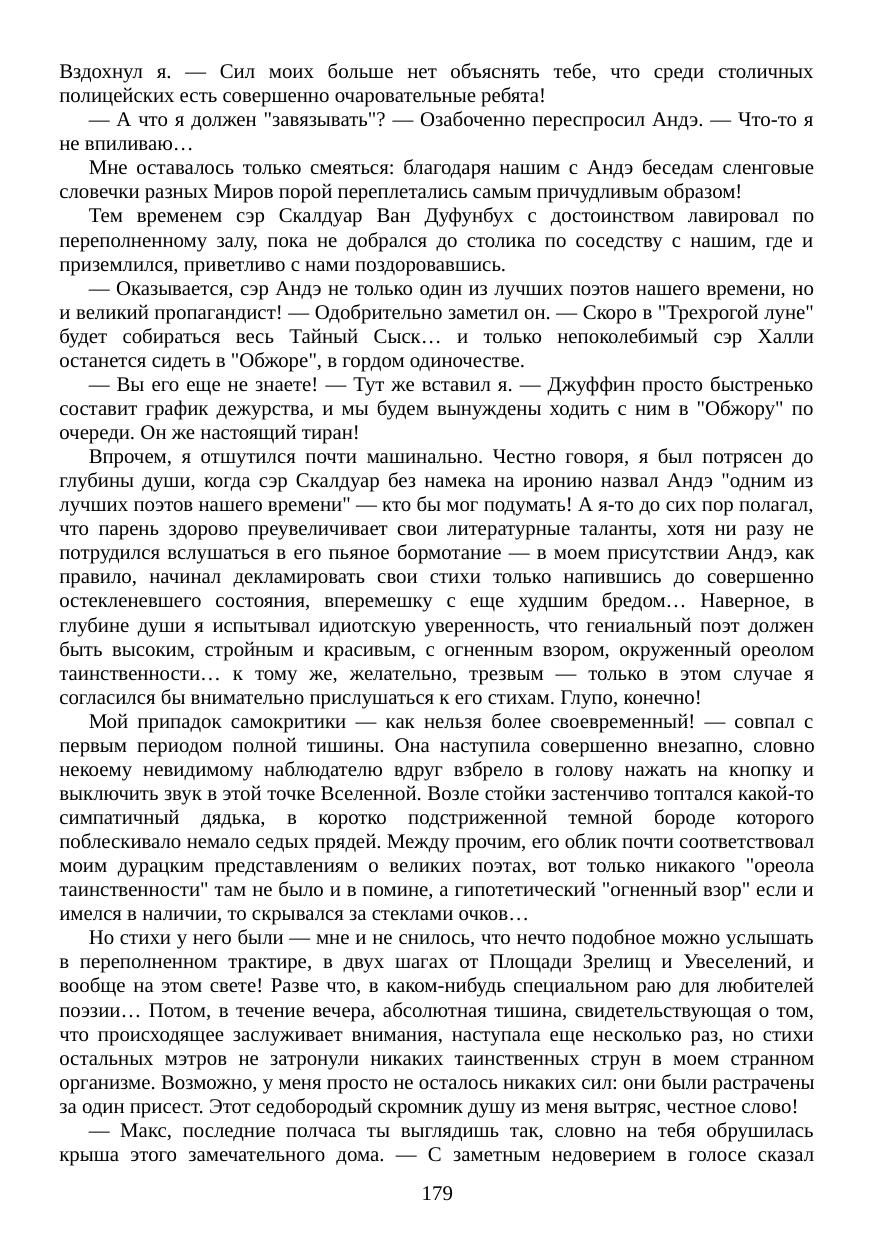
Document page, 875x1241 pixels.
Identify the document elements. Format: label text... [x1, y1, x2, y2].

text Вздохнул я. — Сил моих больше нет объяснять тебе, что среди столичных полицейских есть совершенно очаровательные ребята! [59, 59, 815, 107]
text — Оказывается, сэр Андэ не только один из лучших поэтов нашего времени, но и великий пропагандист! — Одобрительно заметил он. — Скоро в "Трехрогой луне" будет собираться весь Тайный Сыск… и только непоколебимый сэр Халли останется сидеть в "Обжоре", в гордом одиночестве. [59, 276, 815, 372]
text — Макс, последние полчаса ты выглядишь так, словно на тебя обрушилась крыша этого замечательного дома. — С заметным недоверием в голосе сказал [59, 1118, 815, 1166]
text — Вы его еще не знаете! — Тут же вставил я. — Джуффин просто быстренько составит график дежурства, и мы будем вынуждены ходить с ним в "Обжору" по очереди. Он же настоящий тиран! [59, 372, 815, 444]
text Тем временем сэр Скалдуар Ван Дуфунбух с достоинством лавировал по переполненному залу, пока не добрался до столика по соседству с нашим, где и приземлился, приветливо с нами поздоровавшись. [59, 203, 815, 276]
text Мой припадок самокритики — как нельзя более своевременный! — совпал с первым периодом полной тишины. Она наступила совершенно внезапно, словно некоему невидимому наблюдателю вдруг взбрело в голову нажать на кнопку и выключить звук в этой точке Вселенной. Возле стойки застенчиво топтался какой-то симпатичный дядька, в коротко подстриженной темной бороде которого поблескивало немало седых прядей. Между прочим, его облик почти соответствовал моим дурацким представлениям о великих поэтах, вот только никакого "ореола таинственности" там не было и в помине, а гипотетический "огненный взор" если и имелся в наличии, то скрывался за стеклами очков… [59, 709, 815, 925]
text Мне оставалось только смеяться: благодаря нашим с Андэ беседам сленговые словечки разных Миров порой переплетались самым причудливым образом! [59, 155, 815, 203]
text Впрочем, я отшутился почти машинально. Честно говоря, я был потрясен до глубины души, когда сэр Скалдуар без намека на иронию назвал Андэ "одним из лучших поэтов нашего времени" — кто бы мог подумать! А я-то до сих пор полагал, что парень здорово преувеличивает свои литературные таланты, хотя ни разу не потрудился вслушаться в его пьяное бормотание — в моем присутствии Андэ, как правило, начинал декламировать свои стихи только напившись до совершенно остекленевшего состояния, вперемешку с еще худшим бредом… Наверное, в глубине души я испытывал идиотскую уверенность, что гениальный поэт должен быть высоким, стройным и красивым, с огненным взором, окруженный ореолом таинственности… к тому же, желательно, трезвым — только в этом случае я согласился бы внимательно прислушаться к его стихам. Глупо, конечно! [59, 444, 815, 709]
text Но стихи у него были — мне и не снилось, что нечто подобное можно услышать в переполненном трактире, в двух шагах от Площади Зрелищ и Увеселений, и вообще на этом свете! Разве что, в каком-нибудь специальном раю для любителей поэзии… Потом, в течение вечера, абсолютная тишина, свидетельствующая о том, что происходящее заслуживает внимания, наступала еще несколько раз, но стихи остальных мэтров не затронули никаких таинственных струн в моем странном организме. Возможно, у меня просто не осталось никаких сил: они были растрачены за один присест. Этот седобородый скромник душу из меня вытряс, честное слово! [59, 925, 815, 1118]
text — А что я должен "завязывать"? — Озабоченно переспросил Андэ. — Что-то я не впиливаю… [59, 107, 815, 155]
